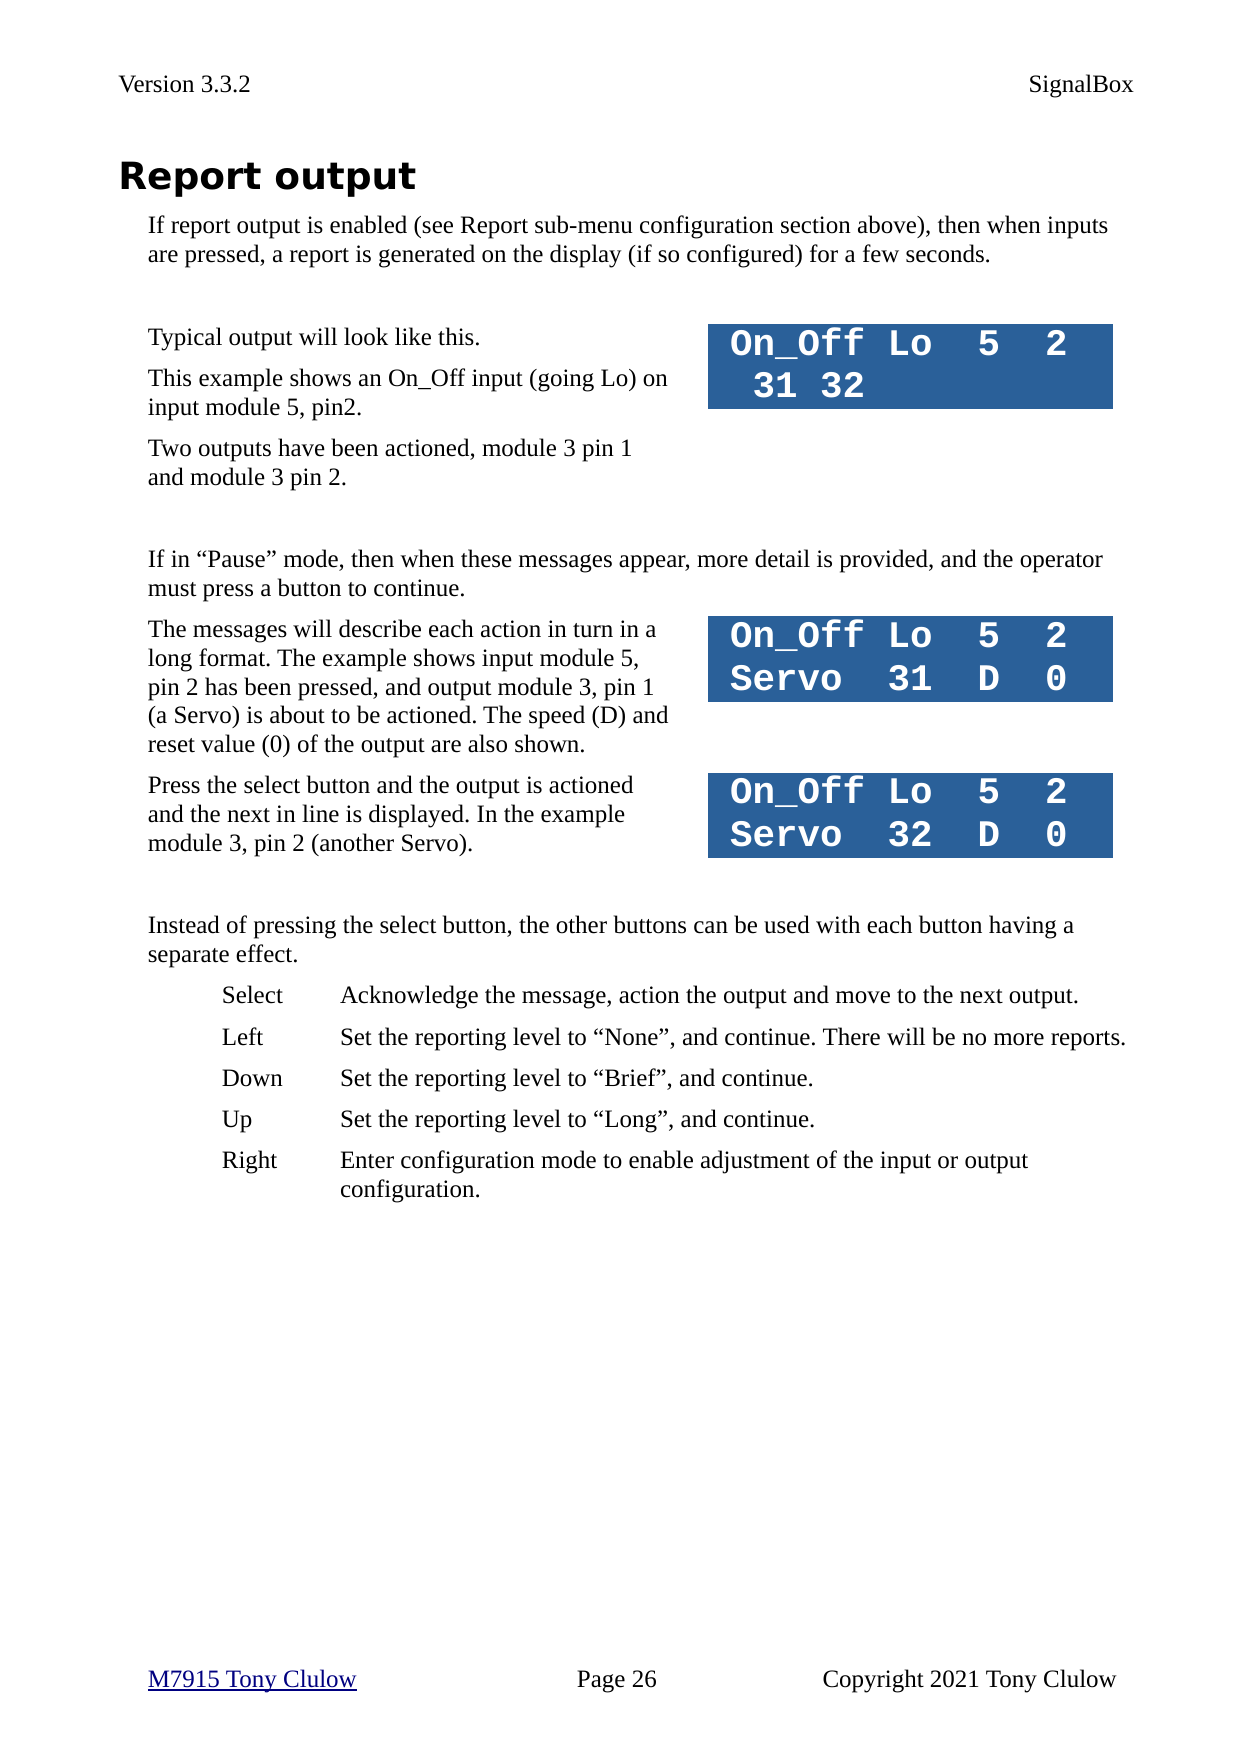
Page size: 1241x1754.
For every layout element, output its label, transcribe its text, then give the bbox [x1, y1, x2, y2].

text Down Set the reporting level to “Brief”, and continue. [222, 1063, 1134, 1092]
subtitle Report output [118, 154, 1134, 198]
text If in “Pause” mode, then when these messages appear, more detail is provided, and the operator must press a button to continue. [148, 544, 1134, 602]
text Up Set the reporting level to “Long”, and continue. [222, 1104, 1134, 1133]
text This example shows an On_Off input (going Lo) on input module 5, pin2. [148, 363, 1134, 420]
text If report output is enabled (see Report sub-menu configuration section above), then when inputs are pressed, a report is generated on the display (if so configured) for a few seconds. [148, 210, 1134, 268]
text Press the select button and the output is actioned and the next in line is displayed. In the example module 3, pin 2 (another Servo). [148, 770, 1134, 857]
text Instead of pressing the select button, the other buttons can be used with each button having a separate effect. [148, 910, 1134, 968]
text Right Enter configuration mode to enable adjustment of the input or output configuration. [222, 1145, 1134, 1203]
text Typical output will look like this. [148, 322, 1134, 350]
text Select Acknowledge the message, action the output and move to the next output. [222, 980, 1134, 1009]
text Left Set the reporting level to “None”, and continue. There will be no more reports. [222, 1022, 1134, 1050]
text Two outputs have been actioned, module 3 pin 1 and module 3 pin 2. [148, 433, 1134, 490]
text The messages will describe each action in turn in a long format. The example shows input module 5, pin 2 has been pressed, and output module 3, pin 1 (a Servo) is about to be actioned. The speed (D) and reset value (0) of the output are also shown. [148, 614, 1134, 758]
